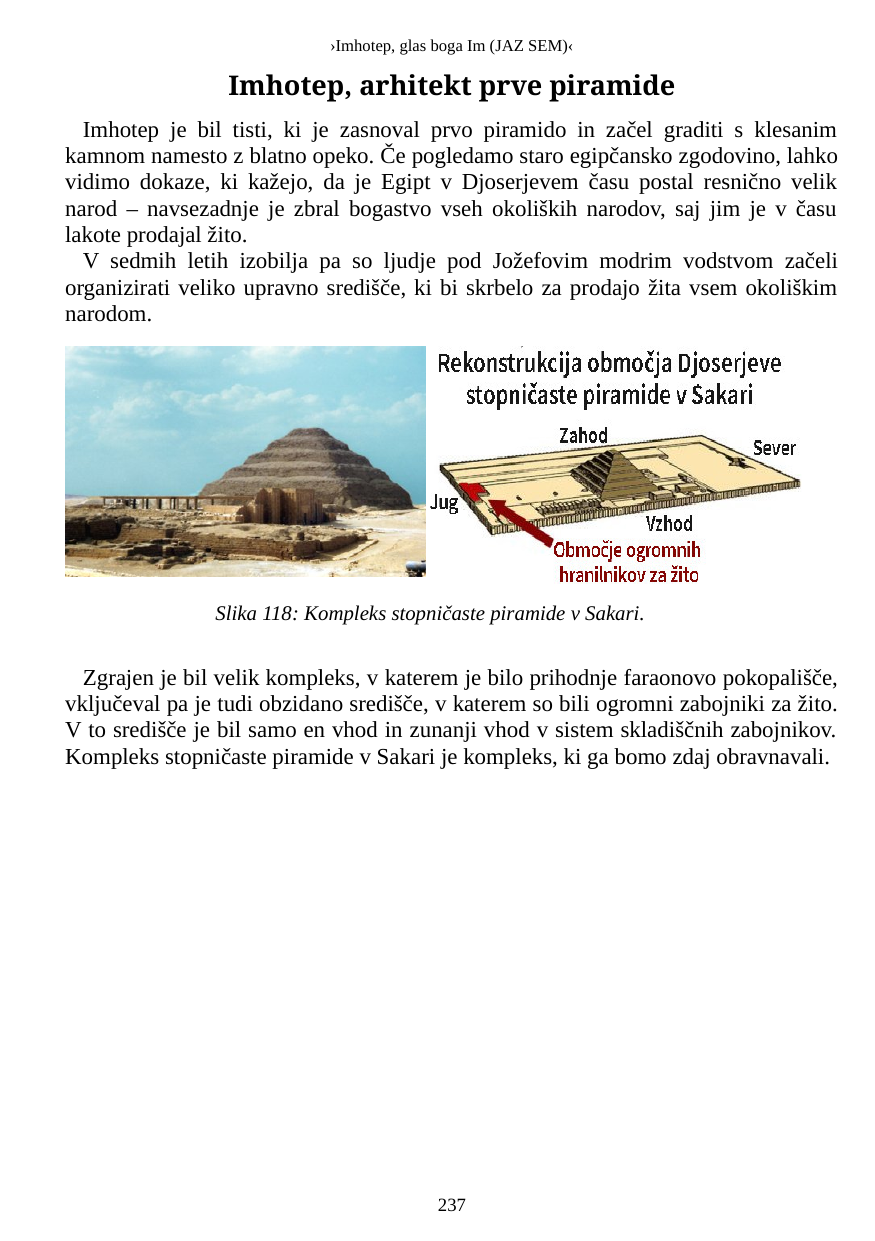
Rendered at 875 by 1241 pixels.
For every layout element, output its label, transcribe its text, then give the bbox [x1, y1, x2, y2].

subtitle Imhotep, arhitekt prve piramide [65, 66, 839, 103]
picture [65, 346, 426, 577]
text Slika 118: Kompleks stopničaste piramide v Sakari. [64, 584, 798, 625]
text V sedmih letih izobilja pa so ljudje pod Jožefovim modrim vodstvom začeli organizirati veliko upravno središče, ki bi skrbelo za prodajo žita vsem okoliškim narodom. [65, 247, 839, 327]
picture [430, 346, 802, 584]
text Imhotep je bil tisti, ki je zasnoval prvo piramido in začel graditi s klesanim kamnom namesto z blatno opeko. Če pogledamo staro egipčansko zgodovino, lahko vidimo dokaze, ki kažejo, da je Egipt v Djoserjevem času postal resnično velik narod – navsezadnje je zbral bogastvo vseh okoliških narodov, saj jim je v času lakote prodajal žito. [65, 116, 839, 247]
text Zgrajen je bil velik kompleks, v katerem je bilo prihodnje faraonovo pokopališče, vključeval pa je tudi obzidano središče, v katerem so bili ogromni zabojniki za žito. V to središče je bil samo en vhod in zunanji vhod v sistem skladiščnih zabojnikov. Kompleks stopničaste piramide v Sakari je kompleks, ki ga bomo zdaj obravnavali. [64, 327, 839, 769]
